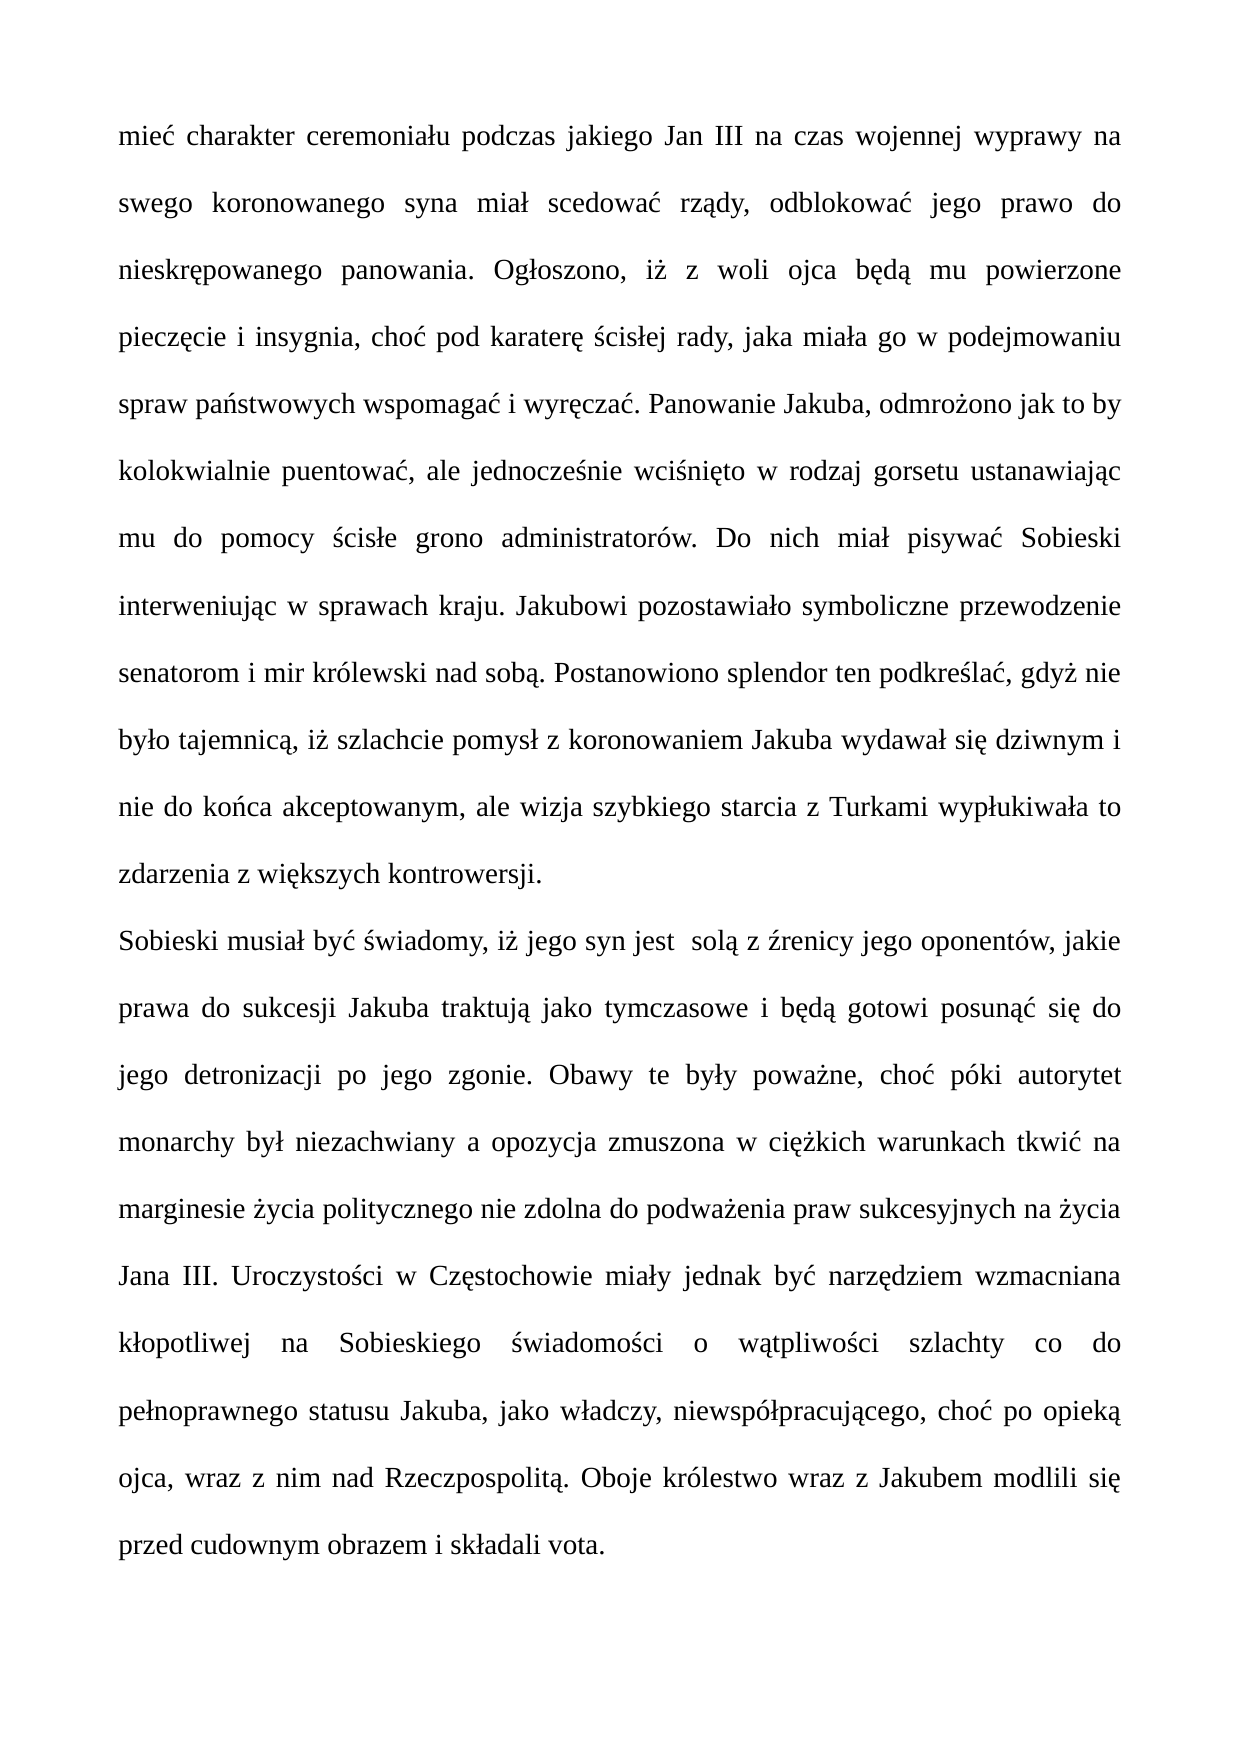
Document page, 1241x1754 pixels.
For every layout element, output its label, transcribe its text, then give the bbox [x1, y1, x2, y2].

text Sobieski musiał być świadomy, iż jego syn jest solą z źrenicy jego oponentów, jakie prawa do sukcesji Jakuba traktują jako tymczasowe i będą gotowi posunąć się do jego detronizacji po jego zgonie. Obawy te były poważne, choć póki autorytet monarchy był niezachwiany a opozycja zmuszona w ciężkich warunkach tkwić na marginesie życia politycznego nie zdolna do podważenia praw sukcesyjnych na życia Jana III. Uroczystości w Częstochowie miały jednak być narzędziem wzmacniana kłopotliwej na Sobieskiego świadomości o wątpliwości szlachty co do pełnoprawnego statusu Jakuba, jako władczy, niewspółpracującego, choć po opieką ojca, wraz z nim nad Rzeczpospolitą. Oboje królestwo wraz z Jakubem modlili się przed cudownym obrazem i składali vota. [118, 923, 1122, 1560]
text mieć charakter ceremoniału podczas jakiego Jan III na czas wojennej wyprawy na swego koronowanego syna miał scedować rządy, odblokować jego prawo do nieskrępowanego panowania. Ogłoszono, iż z woli ojca będą mu powierzone pieczęcie i insygnia, choć pod karaterę ścisłej rady, jaka miała go w podejmowaniu spraw państwowych wspomagać i wyręczać. Panowanie Jakuba, odmrożono jak to by kolokwialnie puentować, ale jednocześnie wciśnięto w rodzaj gorsetu ustanawiając mu do pomocy ścisłe grono administratorów. Do nich miał pisywać Sobieski interweniując w sprawach kraju. Jakubowi pozostawiało symboliczne przewodzenie senatorom i mir królewski nad sobą. Postanowiono splendor ten podkreślać, gdyż nie było tajemnicą, iż szlachcie pomysł z koronowaniem Jakuba wydawał się dziwnym i nie do końca akceptowanym, ale wizja szybkiego starcia z Turkami wypłukiwała to zdarzenia z większych kontrowersji. [118, 118, 1122, 889]
